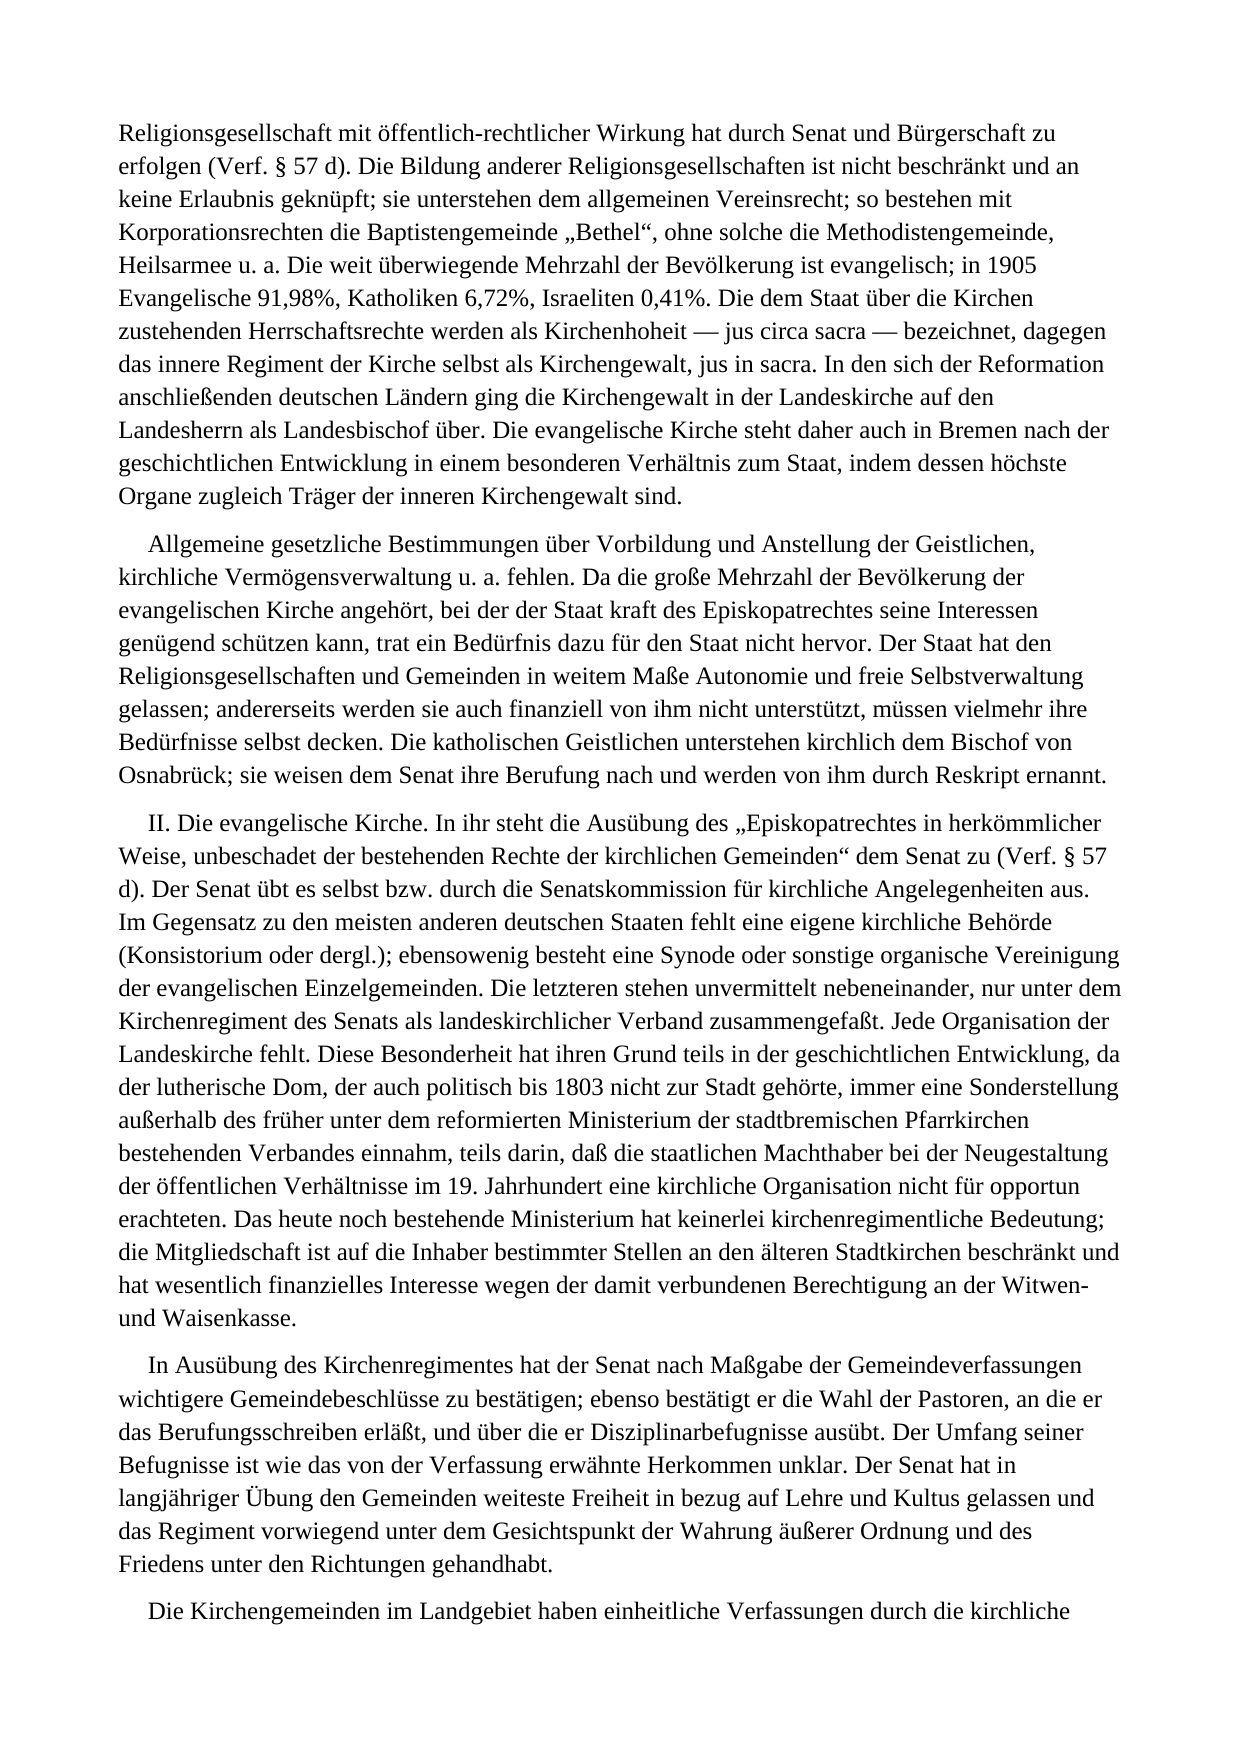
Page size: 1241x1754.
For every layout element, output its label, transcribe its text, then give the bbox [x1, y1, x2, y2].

text II. Die evangelische Kirche. In ihr steht die Ausübung des „Episkopatrechtes in herkömmlicher Weise, unbeschadet der bestehenden Rechte der kirchlichen Gemeinden“ dem Senat zu (Verf. § 57 d). Der Senat übt es selbst bzw. durch die Senatskommission für kirchliche Angelegenheiten aus. Im Gegensatz zu den meisten anderen deutschen Staaten fehlt eine eigene kirchliche Behörde (Konsistorium oder dergl.); ebensowenig besteht eine Synode oder sonstige organische Vereinigung der evangelischen Einzelgemeinden. Die letzteren stehen unvermittelt nebeneinander, nur unter dem Kirchenregiment des Senats als landeskirchlicher Verband zusammengefaßt. Jede Organisation der Landeskirche fehlt. Diese Besonderheit hat ihren Grund teils in der geschichtlichen Entwicklung, da der lutherische Dom, der auch politisch bis 1803 nicht zur Stadt gehörte, immer eine Sonderstellung außerhalb des früher unter dem reformierten Ministerium der stadtbremischen Pfarrkirchen bestehenden Verbandes einnahm, teils darin, daß die staatlichen Machthaber bei der Neugestaltung der öffentlichen Verhältnisse im 19. Jahrhundert eine kirchliche Organisation nicht für opportun erachteten. Das heute noch bestehende Ministerium hat keinerlei kirchenregimentliche Bedeutung; die Mitgliedschaft ist auf die Inhaber bestimmter Stellen an den älteren Stadtkirchen beschränkt und hat wesentlich finanzielles Interesse wegen der damit verbundenen Berechtigung an der Witwen- und Waisenkasse. [118, 808, 1122, 1332]
text In Ausübung des Kirchenregimentes hat der Senat nach Maßgabe der Gemeindeverfassungen wichtigere Gemeindebeschlüsse zu bestätigen; ebenso bestätigt er die Wahl der Pastoren, an die er das Berufungsschreiben erläßt, und über die er Disziplinarbefugnisse ausübt. Der Umfang seiner Befugnisse ist wie das von der Verfassung erwähnte Herkommen unklar. Der Senat hat in langjähriger Übung den Gemeinden weiteste Freiheit in bezug auf Lehre und Kultus gelassen und das Regiment vorwiegend unter dem Gesichtspunkt der Wahrung äußerer Ordnung und des Friedens unter den Richtungen gehandhabt. [118, 1351, 1122, 1577]
text Religionsgesellschaft mit öffentlich-rechtlicher Wirkung hat durch Senat und Bürgerschaft zu erfolgen (Verf. § 57 d). Die Bildung anderer Religionsgesellschaften ist nicht beschränkt und an keine Erlaubnis geknüpft; sie unterstehen dem allgemeinen Vereinsrecht; so bestehen mit Korporationsrechten die Baptistengemeinde „Bethel“, ohne solche die Methodistengemeinde, Heilsarmee u. a. Die weit überwiegende Mehrzahl der Bevölkerung ist evangelisch; in 1905 Evangelische 91,98%, Katholiken 6,72%, Israeliten 0,41%. Die dem Staat über die Kirchen zustehenden Herrschaftsrechte werden als Kirchenhoheit — jus circa sacra — bezeichnet, dagegen das innere Regiment der Kirche selbst als Kirchengewalt, jus in sacra. In den sich der Reformation anschließenden deutschen Ländern ging die Kirchengewalt in der Landeskirche auf den Landesherrn als Landesbischof über. Die evangelische Kirche steht daher auch in Bremen nach der geschichtlichen Entwicklung in einem besonderen Verhältnis zum Staat, indem dessen höchste Organe zugleich Träger der inneren Kirchengewalt sind. [118, 118, 1122, 510]
text Allgemeine gesetzliche Bestimmungen über Vorbildung und Anstellung der Geistlichen, kirchliche Vermögensverwaltung u. a. fehlen. Da die große Mehrzahl der Bevölkerung der evangelischen Kirche angehört, bei der der Staat kraft des Episkopatrechtes seine Interessen genügend schützen kann, trat ein Bedürfnis dazu für den Staat nicht hervor. Der Staat hat den Religionsgesellschaften und Gemeinden in weitem Maße Autonomie und freie Selbstverwaltung gelassen; andererseits werden sie auch finanziell von ihm nicht unterstützt, müssen vielmehr ihre Bedürfnisse selbst decken. Die katholischen Geistlichen unterstehen kirchlich dem Bischof von Osnabrück; sie weisen dem Senat ihre Berufung nach und werden von ihm durch Reskript ernannt. [118, 529, 1122, 789]
text Die Kirchengemeinden im Landgebiet haben einheitliche Verfassungen durch die kirchliche [118, 1596, 1122, 1625]
